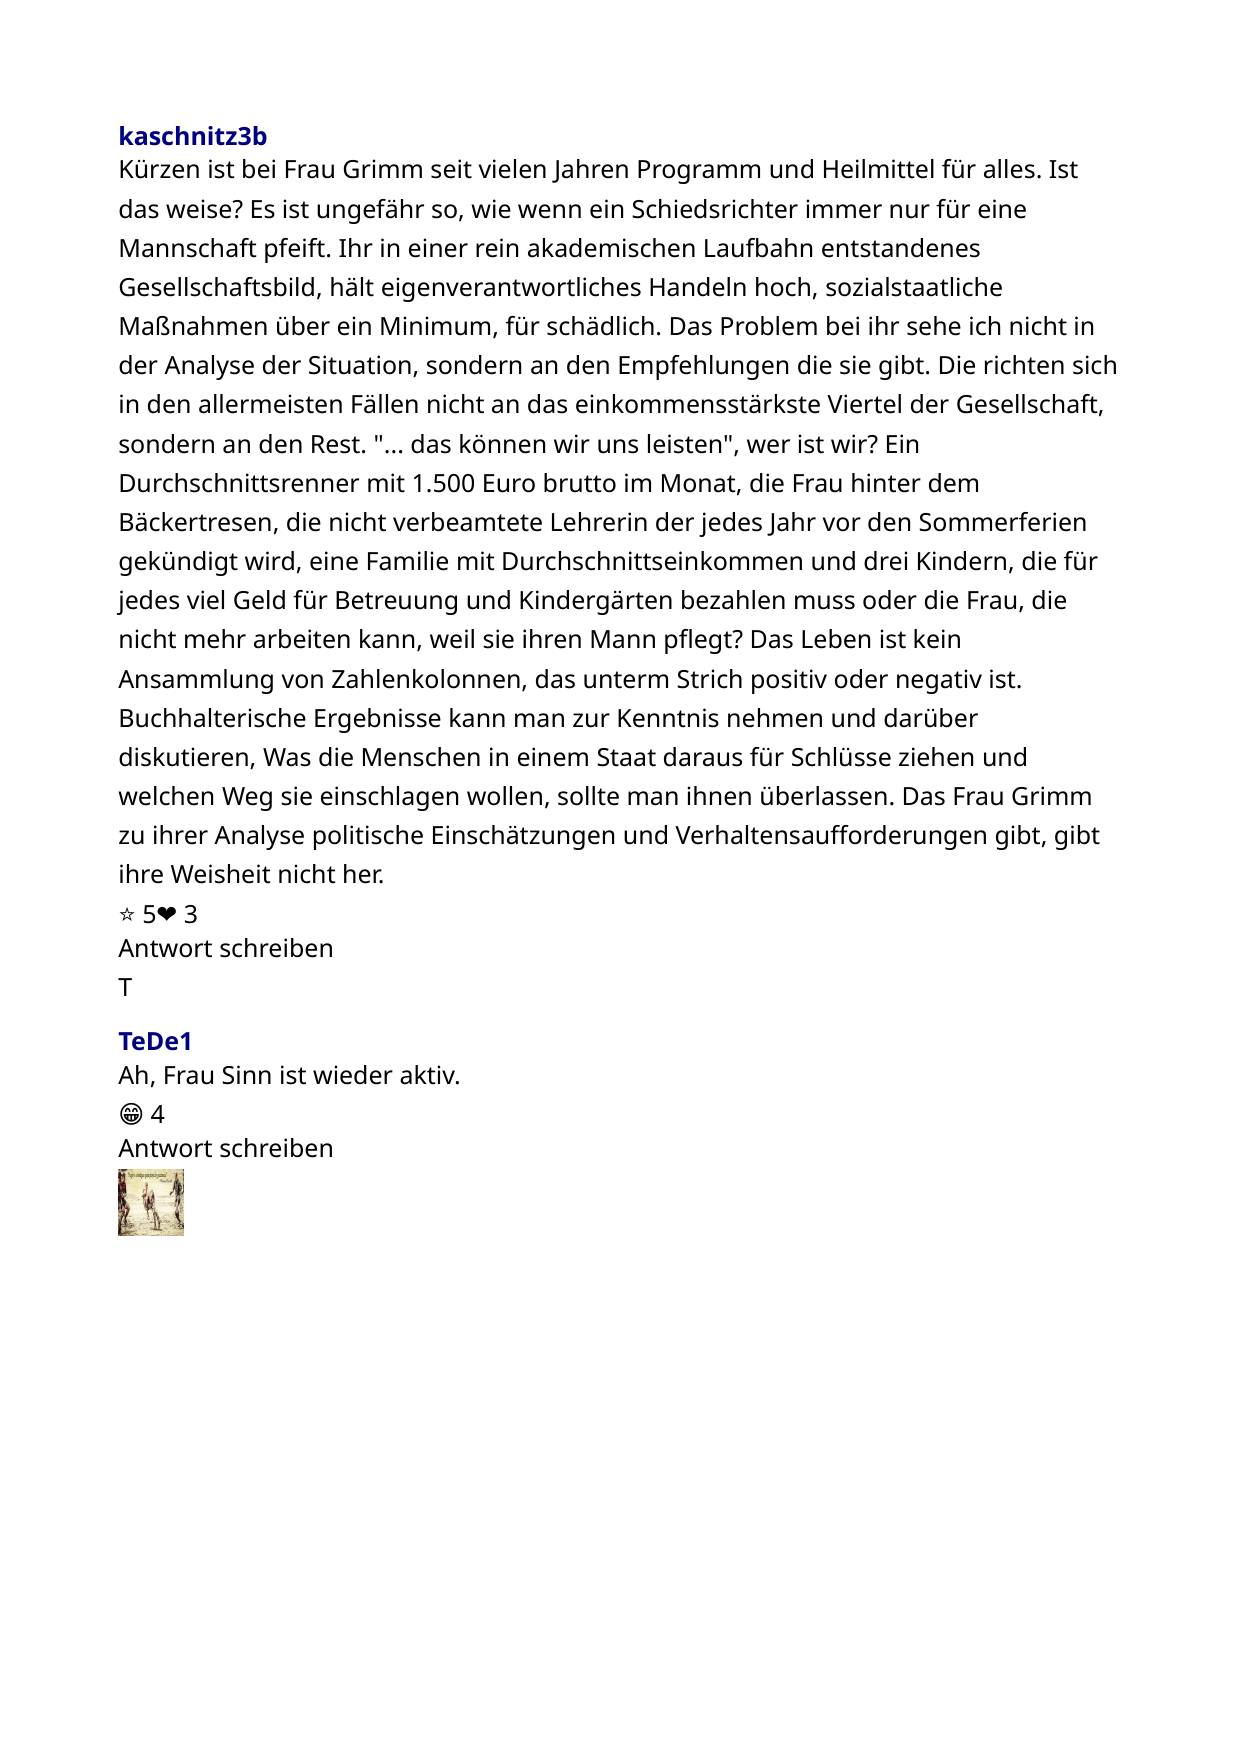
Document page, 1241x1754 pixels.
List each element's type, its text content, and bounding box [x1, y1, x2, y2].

text 😁 4 [118, 1097, 1122, 1131]
text T [118, 969, 1122, 1004]
text Antwort schreiben [118, 930, 1122, 964]
text Antwort schreiben [118, 1131, 1122, 1165]
subtitle kaschnitz3b [118, 118, 1122, 152]
text Ah, Frau Sinn ist wieder aktiv. [118, 1057, 1122, 1091]
picture [118, 1169, 184, 1236]
subtitle TeDe1 [118, 1023, 1122, 1057]
text ⭐️ 5❤️ 3 [118, 896, 1122, 930]
text Kürzen ist bei Frau Grimm seit vielen Jahren Programm und Heilmittel für alles. Ist das weise? Es ist ungefähr so, wie wenn ein Schiedsrichter immer nur für eine Mannschaft pfeift. Ihr in einer rein akademischen Laufbahn entstandenes Gesellschaftsbild, hält eigenverantwortliches Handeln hoch, sozialstaatliche Maßnahmen über ein Minimum, für schädlich. Das Problem bei ihr sehe ich nicht in der Analyse der Situation, sondern an den Empfehlungen die sie gibt. Die richten sich in den allermeisten Fällen nicht an das einkommensstärkste Viertel der Gesellschaft, sondern an den Rest. "... das können wir uns leisten", wer ist wir? Ein Durchschnittsrenner mit 1.500 Euro brutto im Monat, die Frau hinter dem Bäckertresen, die nicht verbeamtete Lehrerin der jedes Jahr vor den Sommerferien gekündigt wird, eine Familie mit Durchschnittseinkommen und drei Kindern, die für jedes viel Geld für Betreuung und Kindergärten bezahlen muss oder die Frau, die nicht mehr arbeiten kann, weil sie ihren Mann pflegt? Das Leben ist kein Ansammlung von Zahlenkolonnen, das unterm Strich positiv oder negativ ist. Buchhalterische Ergebnisse kann man zur Kenntnis nehmen und darüber diskutieren, Was die Menschen in einem Staat daraus für Schlüsse ziehen und welchen Weg sie einschlagen wollen, sollte man ihnen überlassen. Das Frau Grimm zu ihrer Analyse politische Einschätzungen und Verhaltensaufforderungen gibt, gibt ihre Weisheit nicht her. [118, 152, 1122, 891]
